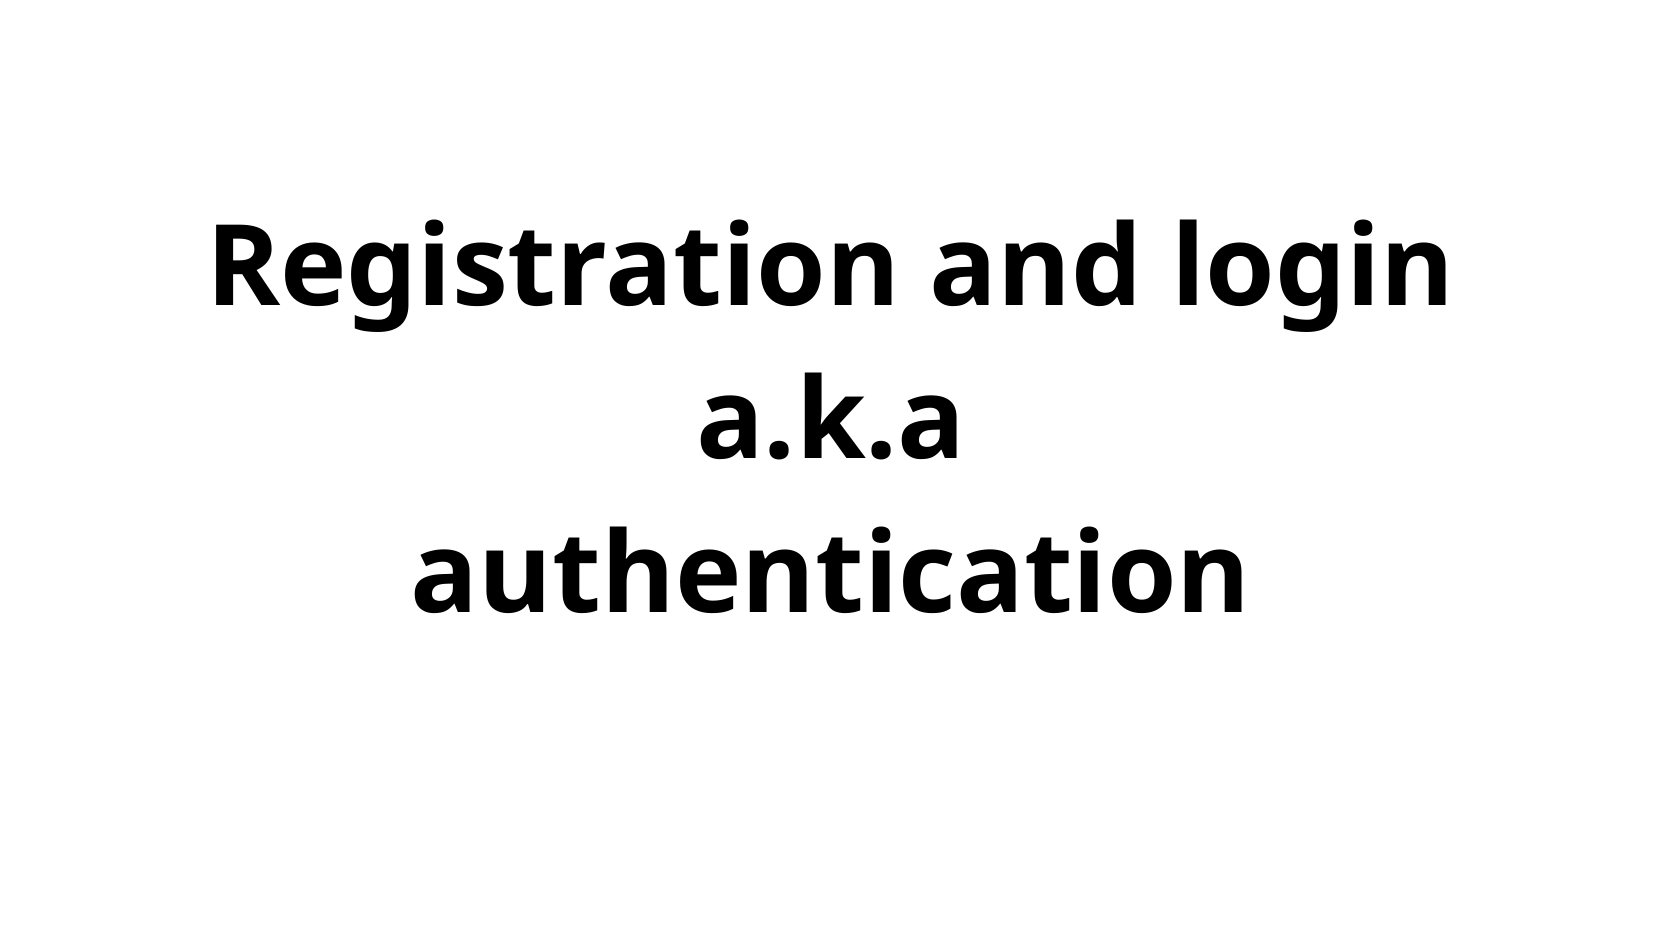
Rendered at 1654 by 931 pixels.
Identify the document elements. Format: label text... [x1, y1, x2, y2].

title Registration and login a.k.a authentication [86, 185, 1576, 646]
